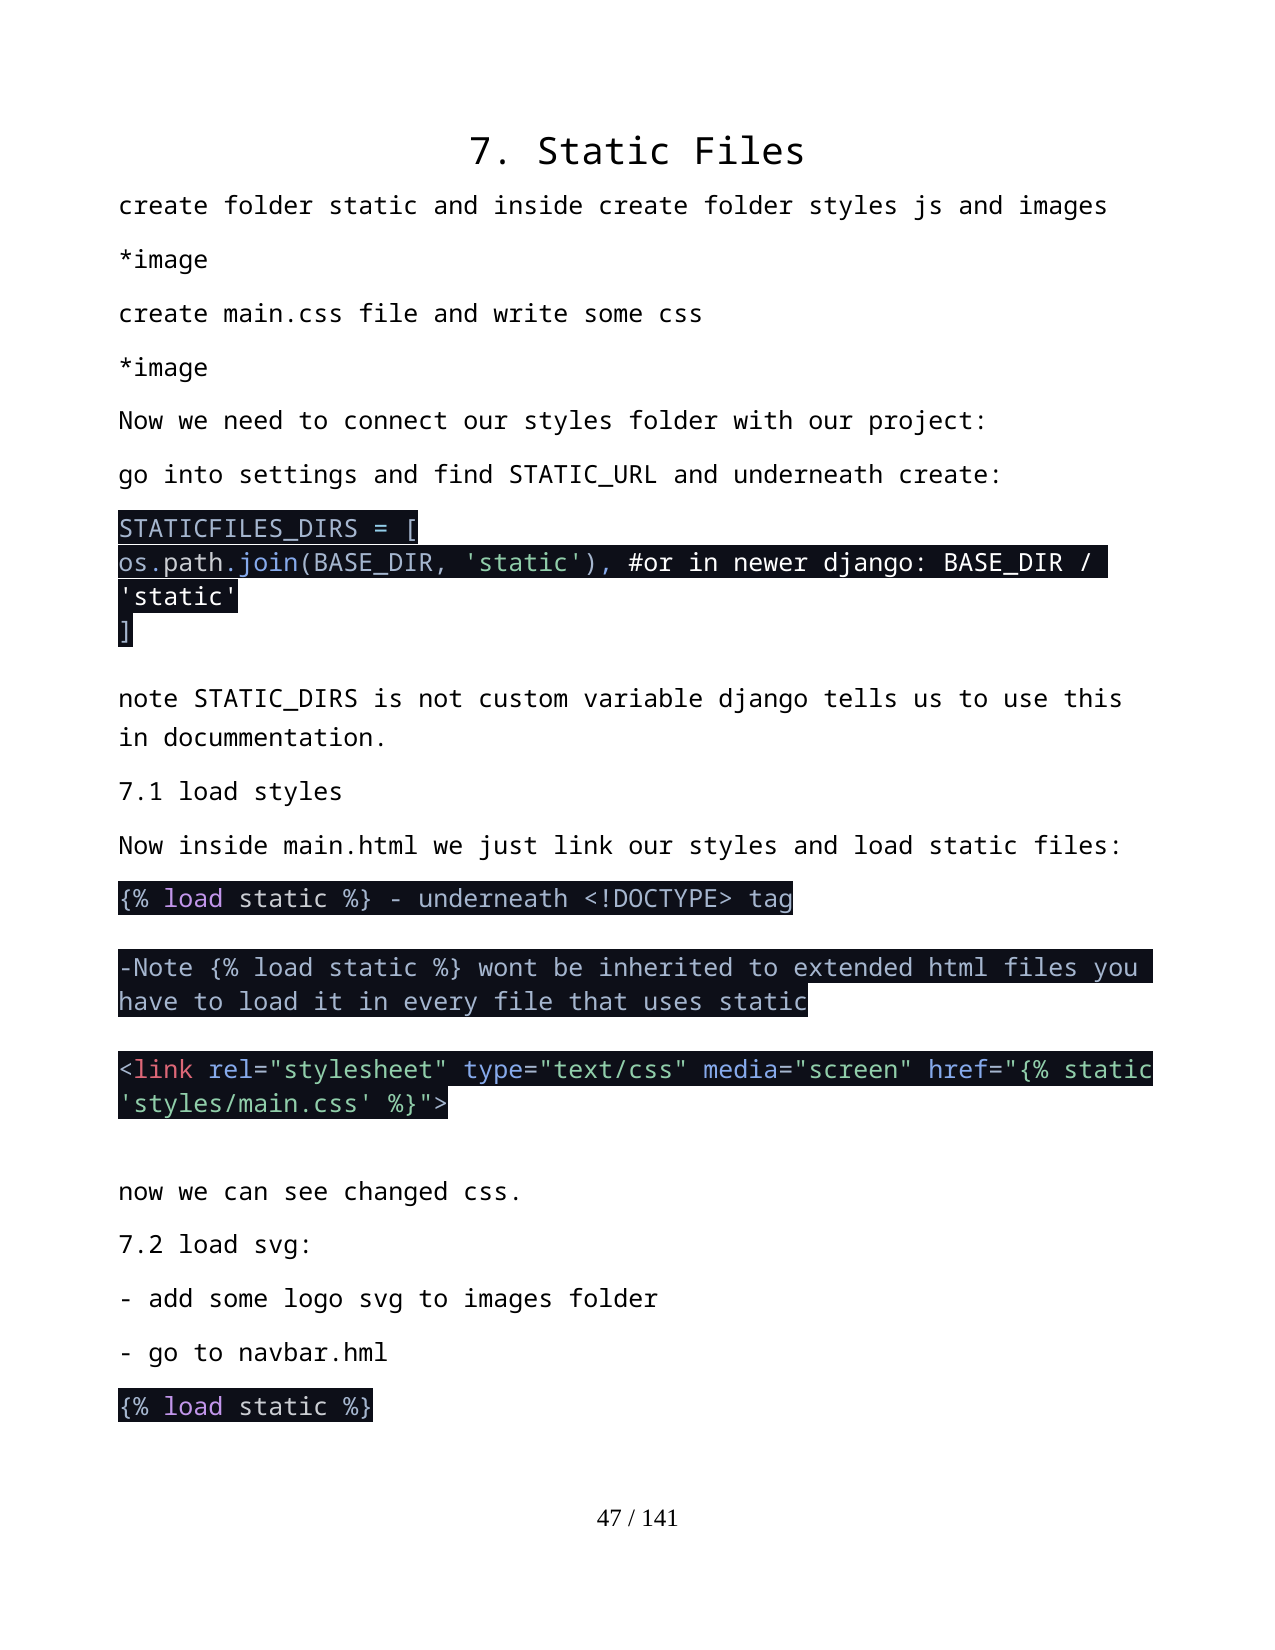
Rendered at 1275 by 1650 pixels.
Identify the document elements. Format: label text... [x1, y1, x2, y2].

text Now we need to connect our styles folder with our project: [118, 403, 1157, 437]
text STATICFILES_DIRS = [ [118, 510, 1157, 544]
text 7.1 load styles [118, 774, 1157, 808]
text note STATIC_DIRS is not custom variable django tells us to use this in docummentation. [118, 681, 1157, 754]
text 7.2 load svg: [118, 1227, 1157, 1261]
subtitle 7. Static Files [118, 124, 1157, 175]
text Now inside main.html we just link our styles and load static files: [118, 827, 1157, 861]
text - add some logo svg to images folder [118, 1281, 1157, 1315]
text <link rel="stylesheet" type="text/css" media="screen" href="{% static 'styles/main.css' %}"> [118, 1051, 1157, 1119]
text - go to navbar.hml [118, 1334, 1157, 1369]
text -Note {% load static %} wont be inherited to extended html files you have to load it in every file that uses static [118, 949, 1157, 1017]
text create main.css file and write some css [118, 295, 1157, 329]
text *image [118, 242, 1157, 276]
text go into settings and find STATIC_URL and underneath create: [118, 457, 1157, 491]
text {% load static %} - underneath <!DOCTYPE> tag [118, 881, 1157, 915]
text ] [118, 613, 1157, 647]
text {% load static %} [118, 1388, 1157, 1422]
text *image [118, 349, 1157, 383]
text os.path.join(BASE_DIR, 'static'), #or in newer django: BASE_DIR / 'static' [118, 544, 1157, 613]
text create folder static and inside create folder styles js and images [118, 188, 1157, 222]
text now we can see changed css. [118, 1173, 1157, 1207]
